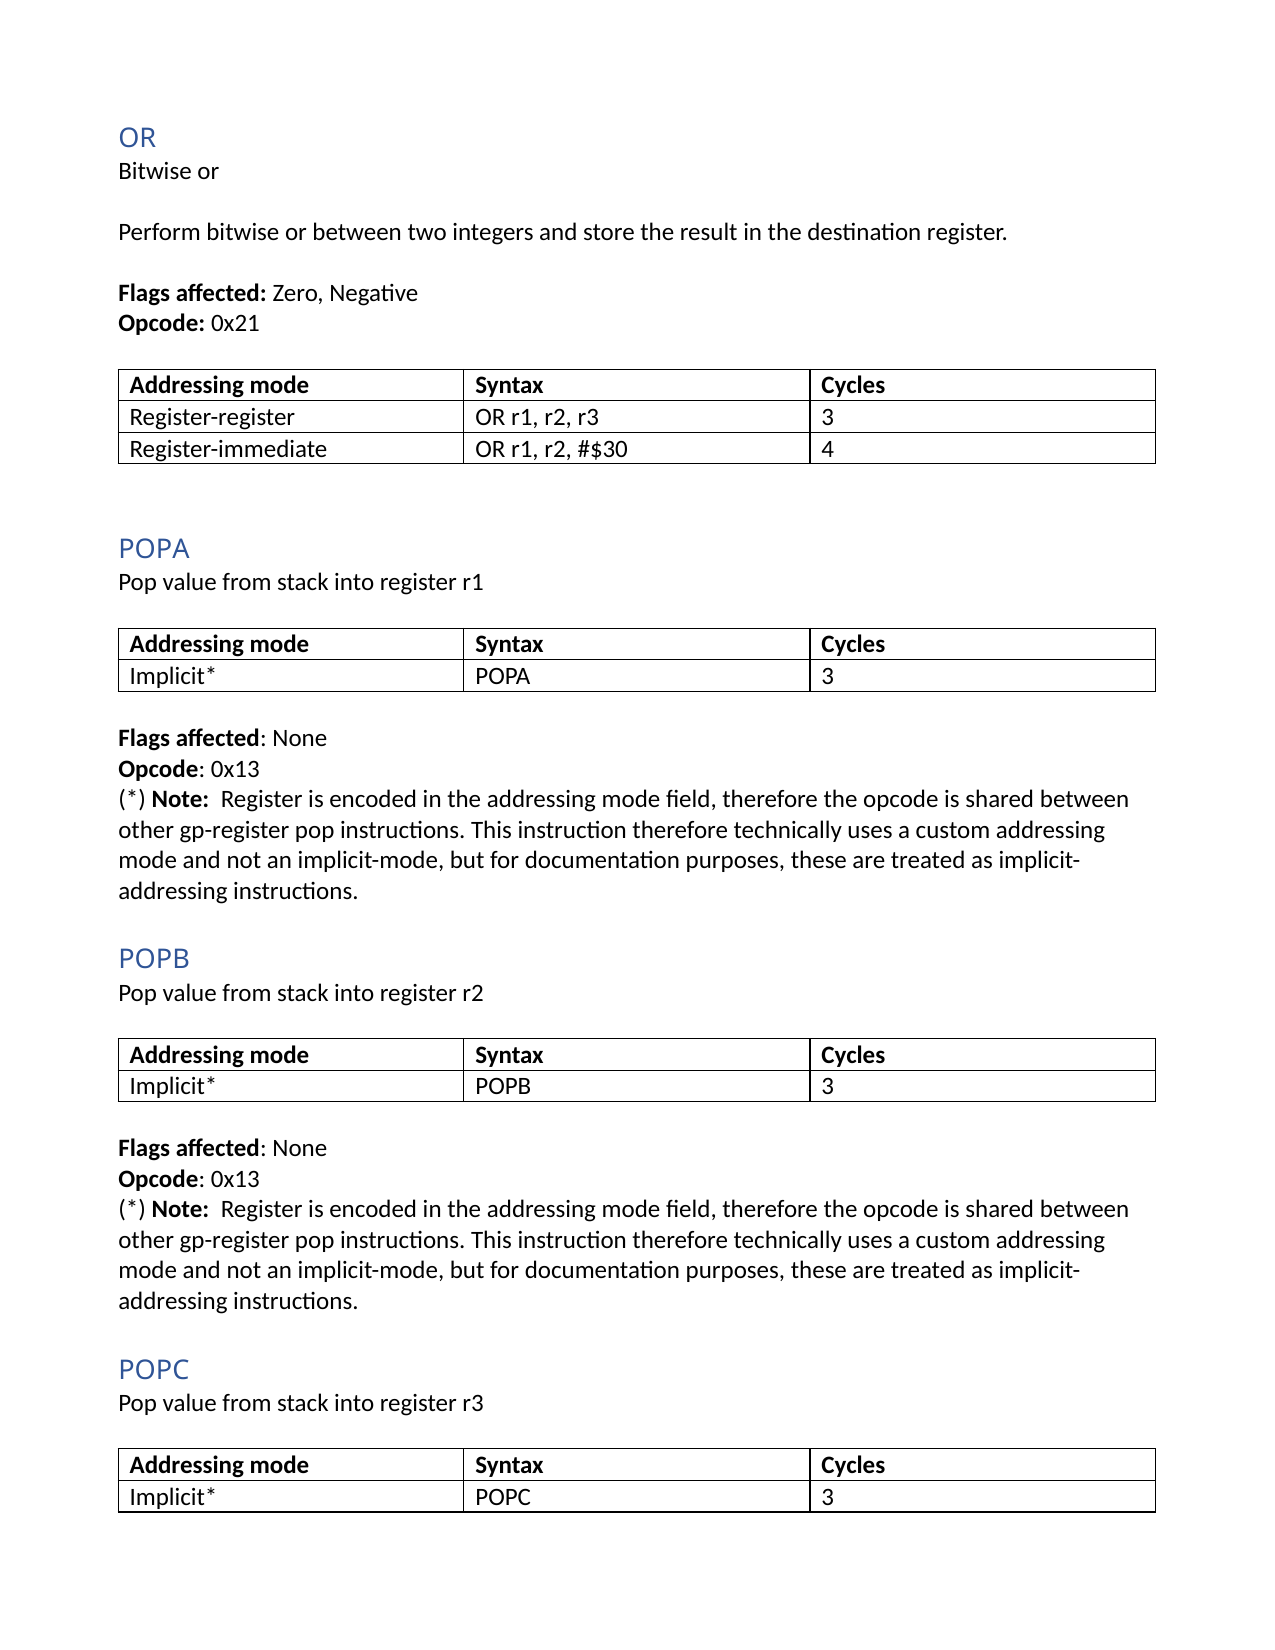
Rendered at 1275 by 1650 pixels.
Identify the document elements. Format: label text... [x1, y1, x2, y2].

table_cell POPB [464, 1071, 809, 1101]
table_header Syntax [464, 1039, 809, 1069]
subtitle POPC [118, 1350, 1157, 1387]
text Pop value from stack into register r1 [118, 566, 1157, 597]
table_header Cycles [811, 370, 1155, 400]
table_cell 3 [811, 1481, 1155, 1511]
text Bitwise or [118, 155, 1157, 186]
text Opcode: 0x13 [118, 753, 1157, 783]
table_header Syntax [464, 629, 809, 659]
table_cell 4 [811, 433, 1155, 463]
table_cell OR r1, r2, #$30 [464, 433, 809, 463]
text Flags affected: None [118, 722, 1157, 753]
text Pop value from stack into register r3 [118, 1387, 1157, 1418]
table_cell Implicit* [119, 660, 463, 691]
subtitle OR [118, 118, 1157, 155]
table_cell OR r1, r2, r3 [464, 401, 809, 432]
table_cell 3 [811, 1071, 1155, 1101]
table_header Addressing mode [119, 629, 463, 659]
text Opcode: 0x21 [118, 308, 1157, 338]
table_cell Implicit* [119, 1071, 463, 1101]
text (*) Note: Register is encoded in the addressing mode field, therefore the opcode is shared between other gp-register pop instructions. This instruction therefore technically uses a custom addressing mode and not an implicit-mode, but for documentation purposes, these are treated as implicit-addressing instructions. [118, 1194, 1157, 1316]
text Opcode: 0x13 [118, 1163, 1157, 1194]
text Flags affected: Zero, Negative [118, 277, 1157, 308]
table_header Cycles [811, 1039, 1155, 1069]
table_cell POPA [464, 660, 809, 691]
subtitle POPB [118, 940, 1157, 977]
text Pop value from stack into register r2 [118, 977, 1157, 1007]
table_cell Implicit* [119, 1481, 463, 1511]
table_header Cycles [811, 1449, 1155, 1480]
table_cell Register-immediate [119, 433, 463, 463]
table_header Syntax [464, 370, 809, 400]
subtitle POPA [118, 529, 1157, 566]
text (*) Note: Register is encoded in the addressing mode field, therefore the opcode is shared between other gp-register pop instructions. This instruction therefore technically uses a custom addressing mode and not an implicit-mode, but for documentation purposes, these are treated as implicit-addressing instructions. [118, 783, 1157, 905]
table_cell POPC [464, 1481, 809, 1511]
table_cell Register-register [119, 401, 463, 432]
table_header Syntax [464, 1449, 809, 1480]
table_header Addressing mode [119, 1449, 463, 1480]
text Flags affected: None [118, 1133, 1157, 1163]
text Perform bitwise or between two integers and store the result in the destination register. [118, 216, 1157, 247]
table_header Addressing mode [119, 370, 463, 400]
table_header Cycles [811, 629, 1155, 659]
table_cell 3 [811, 660, 1155, 691]
table_cell 3 [811, 401, 1155, 432]
table_header Addressing mode [119, 1039, 463, 1069]
